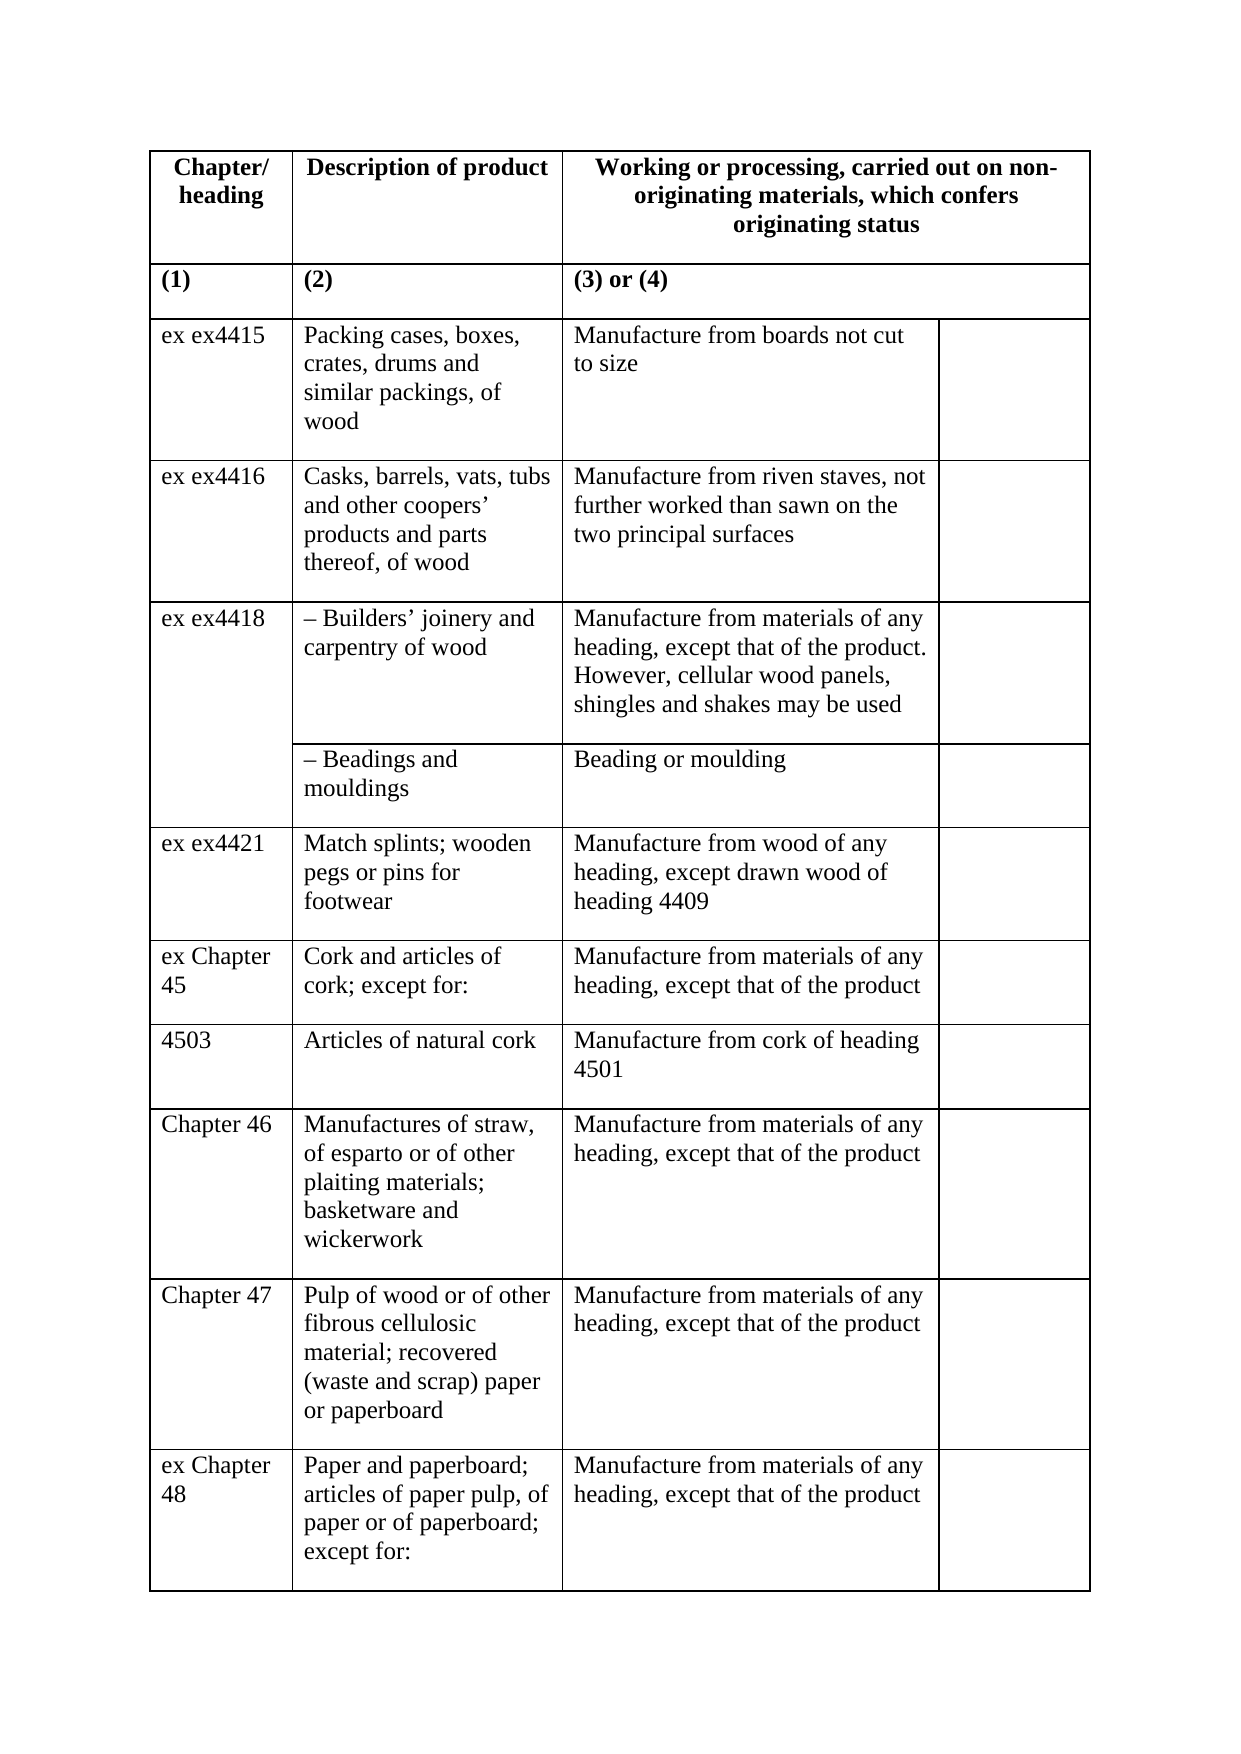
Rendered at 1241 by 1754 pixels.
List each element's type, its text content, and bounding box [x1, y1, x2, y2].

table_cell ex ex4421 [151, 828, 292, 940]
table_header Working or processing, carried out on non-originating materials, which confers originating status [563, 152, 1089, 263]
table_cell Chapter 46 [151, 1110, 292, 1278]
table_cell ex ex4418 [151, 603, 292, 743]
table_cell ex Chapter 48 [151, 1450, 292, 1590]
table_cell Paper and paperboard; articles of paper pulp, of paper or of paperboard; except for: [293, 1450, 562, 1590]
table_cell Articles of natural cork [293, 1025, 562, 1108]
table_cell Manufactures of straw, of esparto or of other plaiting materials; basketware and wickerwork [293, 1110, 562, 1278]
table_cell Manufacture from materials of any heading, except that of the product [563, 1450, 938, 1590]
table_cell (2) [293, 265, 562, 318]
table_cell [940, 1450, 1089, 1590]
table_header Description of product [293, 152, 562, 263]
table_cell [940, 320, 1089, 460]
table_cell ex Chapter 45 [151, 941, 292, 1024]
table_cell ex ex4416 [151, 461, 292, 601]
table_cell Manufacture from materials of any heading, except that of the product [563, 1280, 938, 1448]
table_cell [940, 1280, 1089, 1448]
table_cell Manufacture from materials of any heading, except that of the product [563, 941, 938, 1024]
table_cell – Beadings and mouldings [293, 745, 562, 827]
table_cell [940, 745, 1089, 827]
table_cell Pulp of wood or of other fibrous cellulosic material; recovered (waste and scrap) paper or paperboard [293, 1280, 562, 1448]
table_cell [940, 603, 1089, 743]
table_cell 4503 [151, 1025, 292, 1108]
table_cell (1) [151, 265, 292, 318]
table_cell Manufacture from materials of any heading, except that of the product [563, 1110, 938, 1278]
table_cell [940, 1110, 1089, 1278]
table_cell Match splints; wooden pegs or pins for footwear [293, 828, 562, 940]
table_cell Casks, barrels, vats, tubs and other coopers’ products and parts thereof, of wood [293, 461, 562, 601]
table_cell Manufacture from wood of any heading, except drawn wood of heading 4409 [563, 828, 938, 940]
table_cell [940, 828, 1089, 940]
table_cell ex ex4415 [151, 320, 292, 460]
table_cell Manufacture from riven staves, not further worked than sawn on the two principal surfaces [563, 461, 938, 601]
table_cell Manufacture from materials of any heading, except that of the product. However, cellular wood panels, shingles and shakes may be used [563, 603, 938, 743]
table_cell [151, 743, 292, 827]
table_cell [940, 941, 1089, 1024]
table_cell [940, 1025, 1089, 1108]
table_cell Packing cases, boxes, crates, drums and similar packings, of wood [293, 320, 562, 460]
table_cell [940, 461, 1089, 601]
table_cell Manufacture from cork of heading 4501 [563, 1025, 938, 1108]
table_cell Cork and articles of cork; except for: [293, 941, 562, 1024]
table_header Chapter/ heading [151, 152, 292, 263]
table_cell (3) or (4) [563, 265, 1089, 318]
table_cell Chapter 47 [151, 1280, 292, 1448]
table_cell – Builders’ joinery and carpentry of wood [293, 603, 562, 743]
table_cell Beading or moulding [563, 745, 938, 827]
table_cell Manufacture from boards not cut to size [563, 320, 938, 460]
